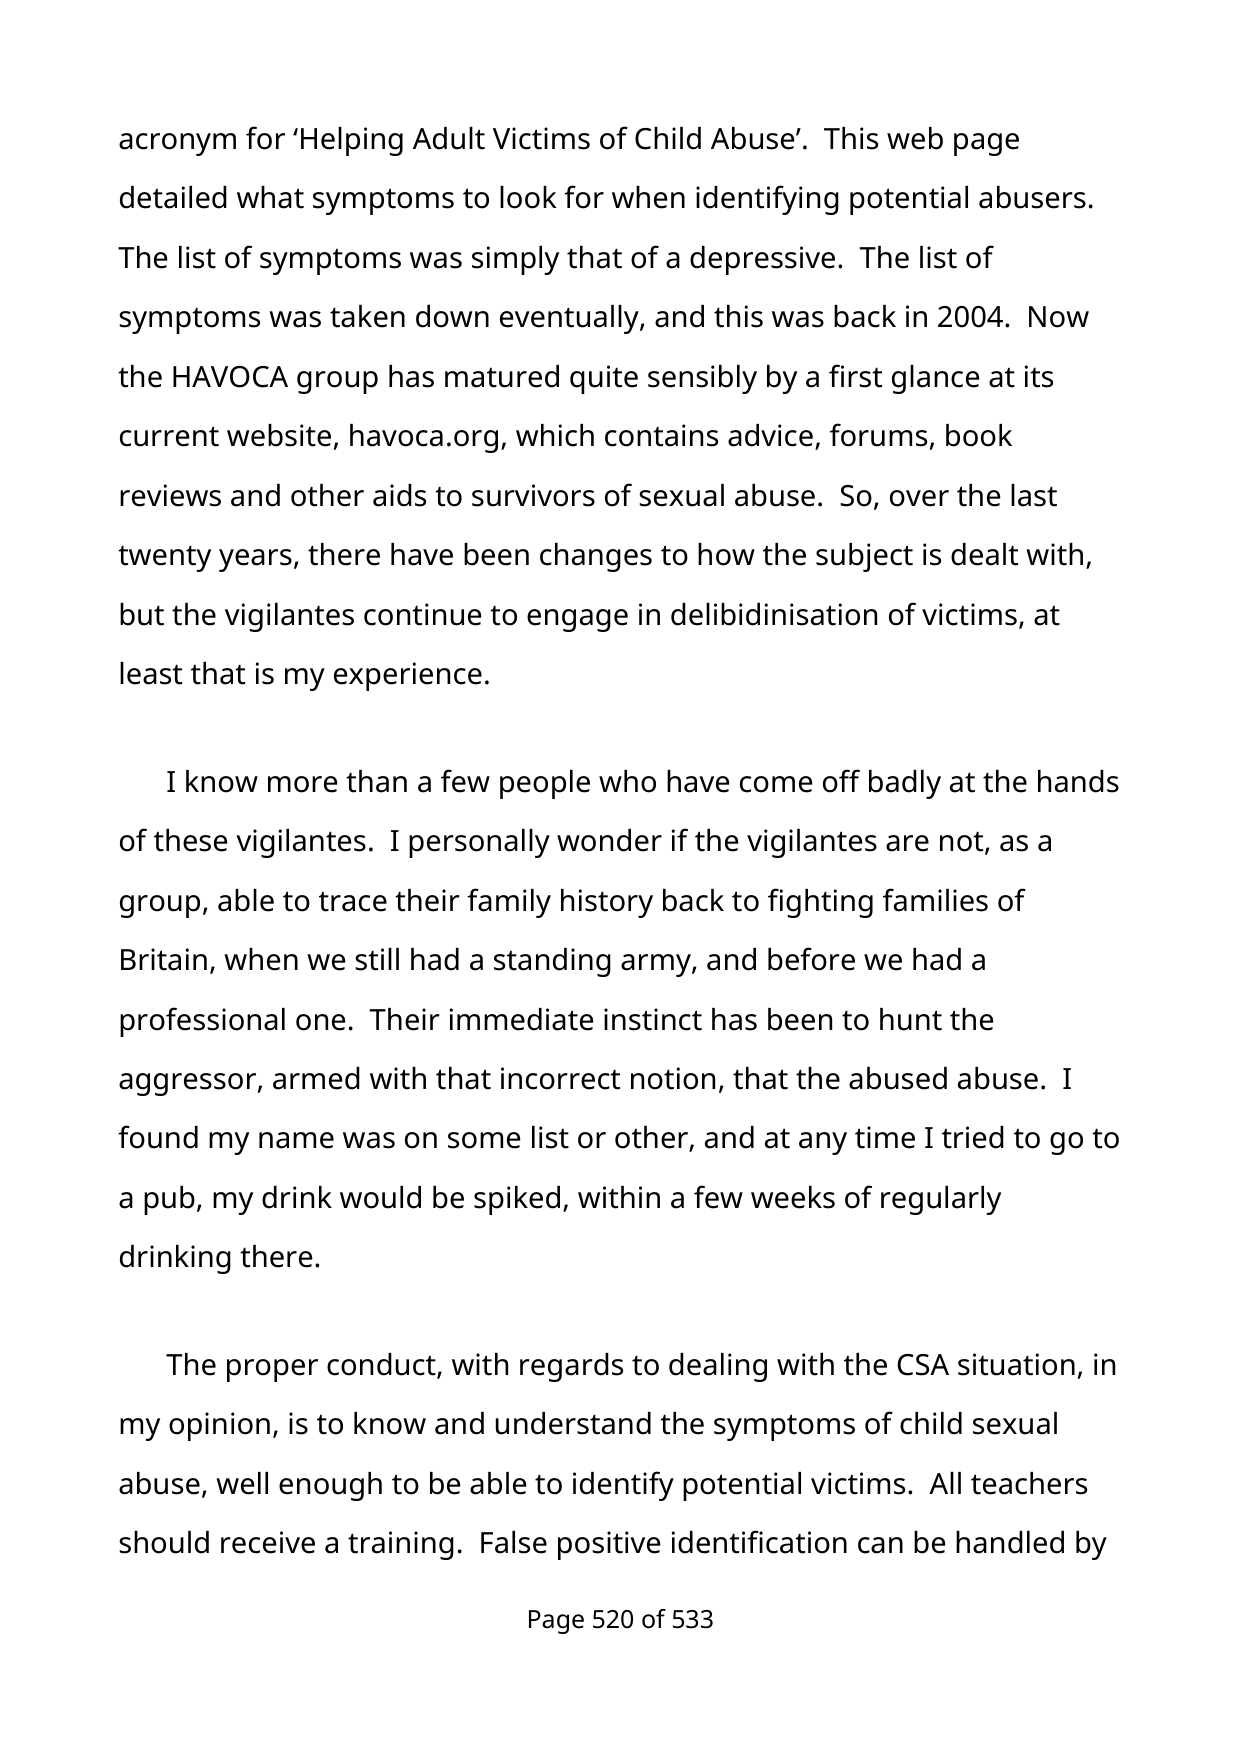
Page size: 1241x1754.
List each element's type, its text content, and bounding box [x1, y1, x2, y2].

text I know more than a few people who have come off badly at the hands of these vigilantes. I personally wonder if the vigilantes are not, as a group, able to trace their family history back to fighting families of Britain, when we still had a standing army, and before we had a professional one. Their immediate instinct has been to hunt the aggressor, armed with that incorrect notion, that the abused abuse. I found my name was on some list or other, and at any time I tried to go to a pub, my drink would be spiked, within a few weeks of regularly drinking there. [118, 761, 1122, 1276]
text acronym for ‘Helping Adult Victims of Child Abuse’. This web page detailed what symptoms to look for when identifying potential abusers. The list of symptoms was simply that of a depressive. The list of symptoms was taken down eventually, and this was back in 2004. Now the HAVOCA group has matured quite sensibly by a first glance at its current website, havoca.org, which contains advice, forums, book reviews and other aids to survivors of sexual abuse. So, over the last twenty years, there have been changes to how the subject is dealt with, but the vigilantes continue to engage in delibidinisation of victims, at least that is my experience. [118, 118, 1122, 693]
text The proper conduct, with regards to dealing with the CSA situation, in my opinion, is to know and understand the symptoms of child sexual abuse, well enough to be able to identify potential victims. All teachers should receive a training. False positive identification can be handled by [118, 1344, 1122, 1562]
